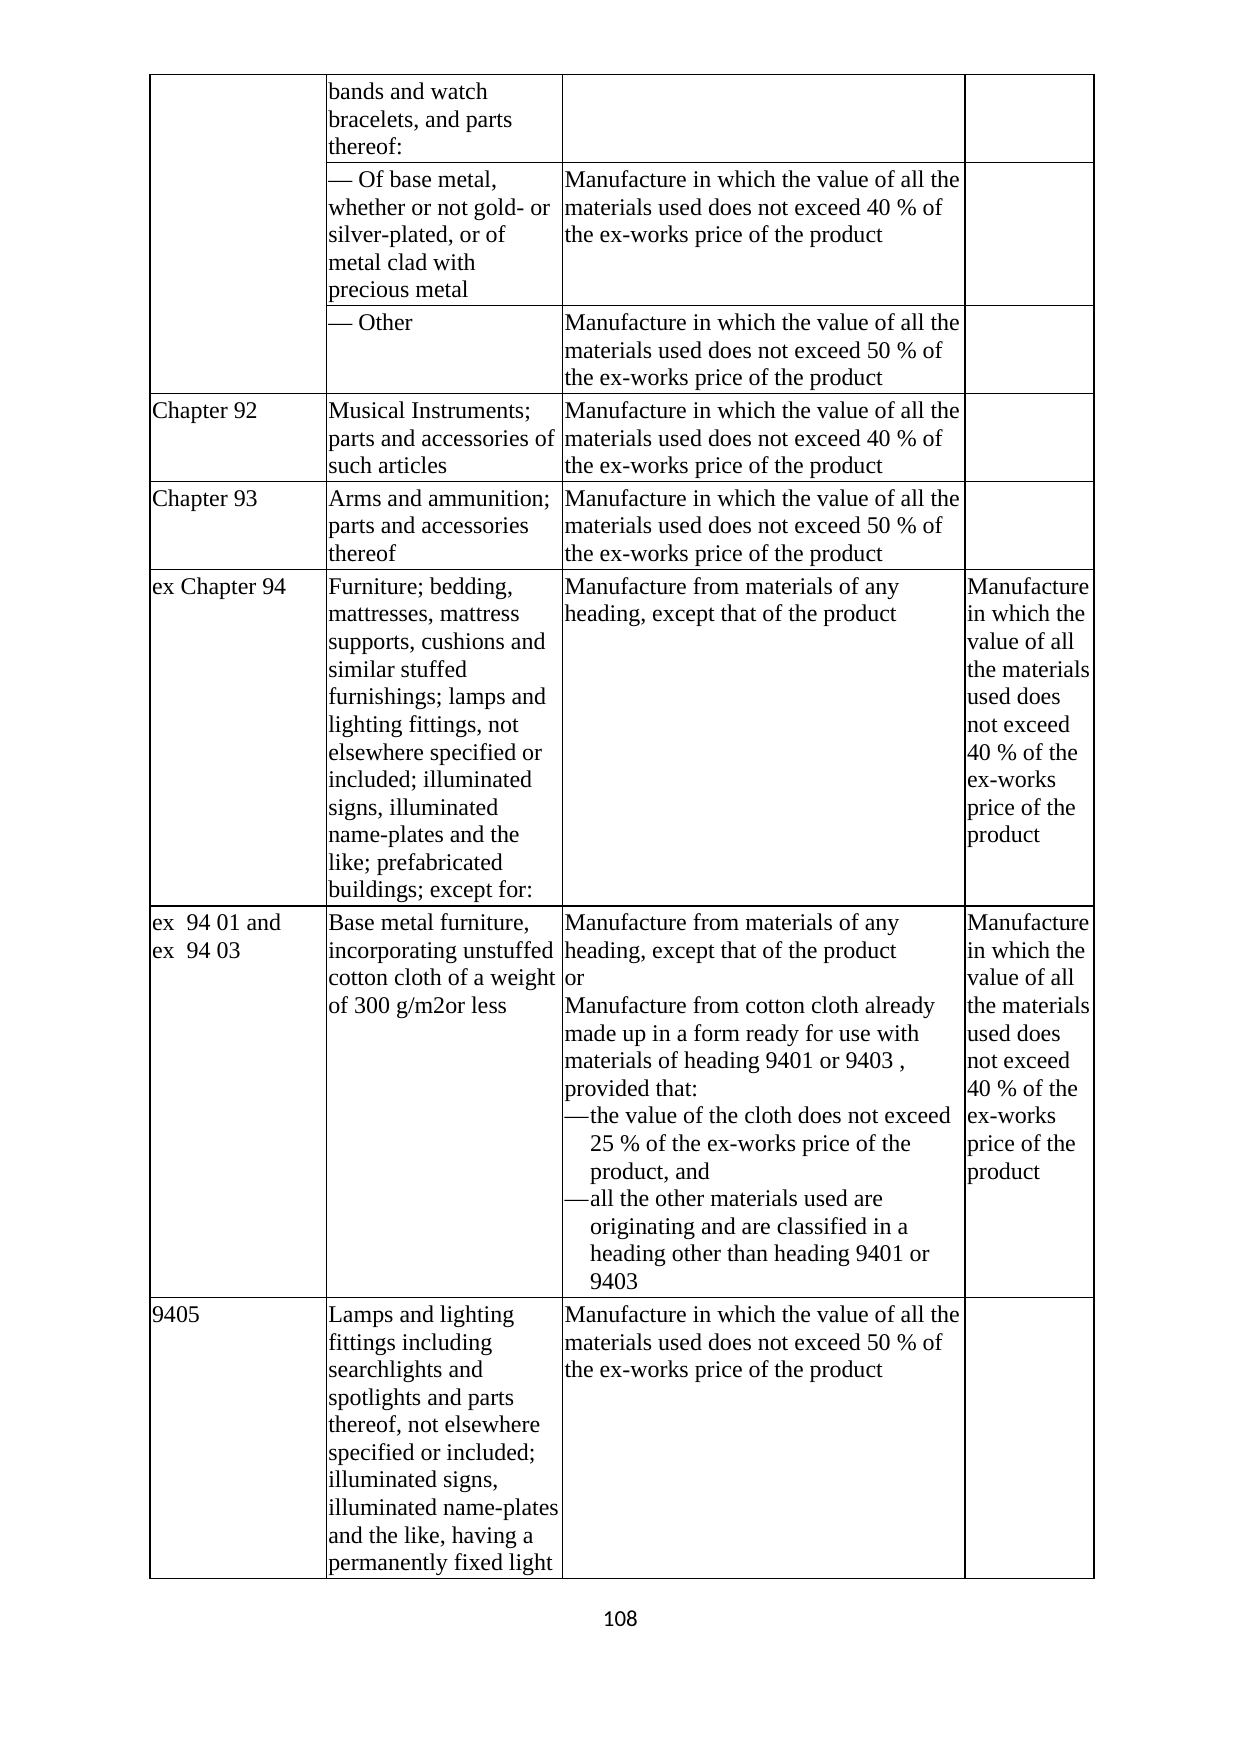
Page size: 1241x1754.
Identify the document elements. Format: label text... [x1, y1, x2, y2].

table_cell Manufacture in which the value of all the materials used does not exceed 40 % of the ex-works price of the product [563, 394, 964, 481]
table_cell — Other [327, 306, 562, 393]
table_cell [966, 394, 1093, 481]
table_header the value of the cloth does not exceed 25 % of the ex-works price of the product, and [590, 1101, 963, 1184]
table_header — [564, 1101, 590, 1184]
table_cell Musical Instruments; parts and accessories of such articles [327, 394, 562, 481]
table_cell ex Chapter 94 [151, 570, 326, 905]
table_cell [966, 1298, 1093, 1578]
table_cell 9405 [151, 1298, 326, 1578]
table_cell Manufacture in which the value of all the materials used does not exceed 50 % of the ex-works price of the product [563, 482, 964, 568]
table_header all the other materials used are originating and are classified in a heading other than heading 9401 or 9403 [590, 1184, 963, 1295]
table_cell [563, 75, 964, 162]
table_cell [966, 163, 1093, 305]
table_cell [966, 306, 1093, 393]
table_cell Arms and ammunition; parts and accessories thereof [327, 482, 562, 568]
table_cell Manufacture from materials of any heading, except that of the product or Manufacture from cotton cloth already made up in a form ready for use with materials of heading 9401 or 9403 , provided that: [563, 907, 964, 1297]
table_cell Manufacture in which the value of all the materials used does not exceed 40 % of the ex-works price of the product [966, 570, 1093, 905]
table_cell Manufacture in which the value of all the materials used does not exceed 40 % of the ex-works price of the product [966, 907, 1093, 1297]
table_cell Manufacture in which the value of all the materials used does not exceed 40 % of the ex-works price of the product [563, 163, 964, 305]
table_cell Manufacture in which the value of all the materials used does not exceed 50 % of the ex-works price of the product [563, 1298, 964, 1578]
table_cell Manufacture in which the value of all the materials used does not exceed 50 % of the ex-works price of the product [563, 306, 964, 393]
table_cell Lamps and lighting fittings including searchlights and spotlights and parts thereof, not elsewhere specified or included; illuminated signs, illuminated name-plates and the like, having a permanently fixed light [327, 1298, 562, 1578]
table_cell — Of base metal, whether or not gold- or silver-plated, or of metal clad with precious metal [327, 163, 562, 305]
table_cell [151, 75, 326, 393]
table_header — [564, 1184, 590, 1295]
table_cell Chapter 92 [151, 394, 326, 481]
table_cell Base metal furniture, incorporating unstuffed cotton cloth of a weight of 300 g/m2or less [327, 907, 562, 1297]
table_cell [966, 75, 1093, 162]
table_cell Chapter 93 [151, 482, 326, 568]
table_cell Furniture; bedding, mattresses, mattress supports, cushions and similar stuffed furnishings; lamps and lighting fittings, not elsewhere specified or included; illuminated signs, illuminated name-plates and the like; prefabricated buildings; except for: [327, 570, 562, 905]
table_cell Manufacture from materials of any heading, except that of the product [563, 570, 964, 905]
table_cell [966, 482, 1093, 568]
table_cell ex 94 01 and ex 94 03 [151, 907, 326, 1297]
table_cell bands and watch bracelets, and parts thereof: [327, 75, 562, 162]
